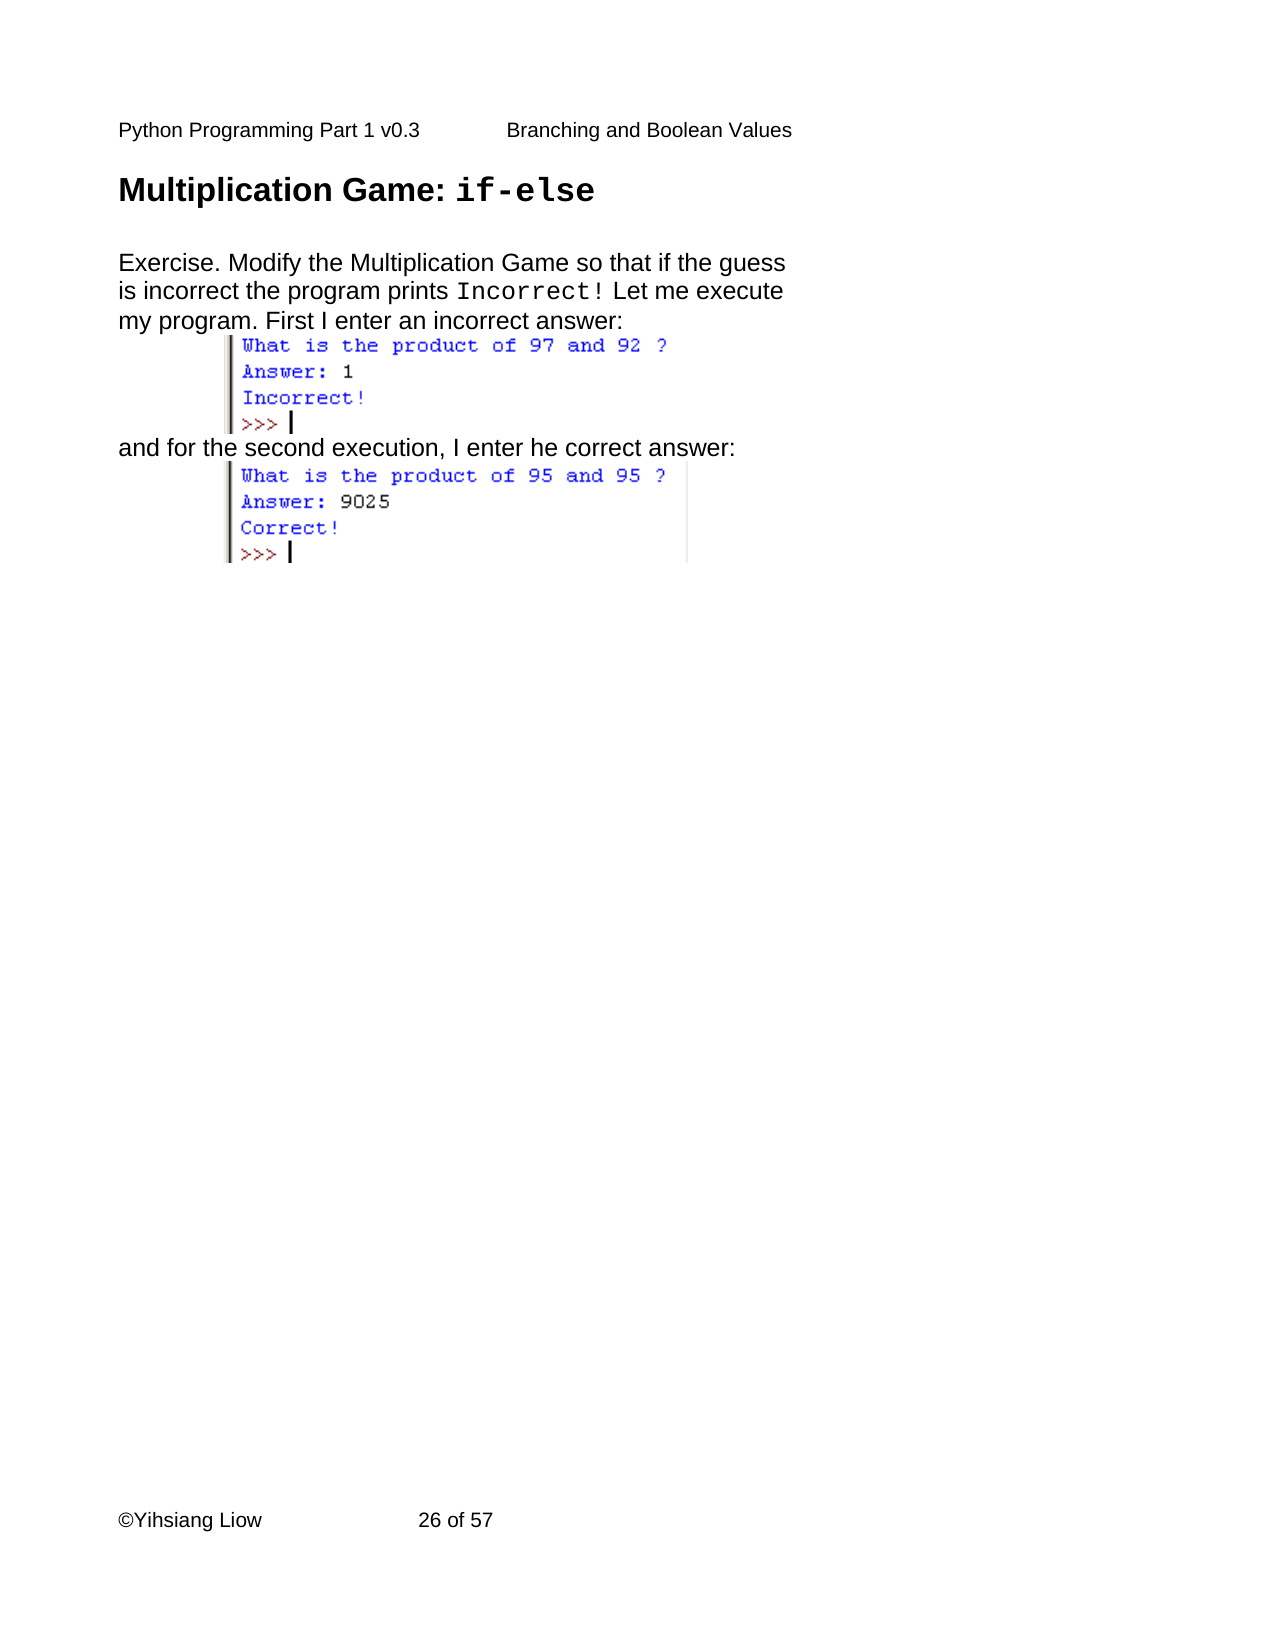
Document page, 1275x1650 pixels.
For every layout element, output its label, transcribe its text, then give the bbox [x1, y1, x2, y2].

text and for the second execution, I enter he correct answer: [118, 335, 793, 461]
text Exercise. Modify the Multiplication Game so that if the guess is incorrect the program prints Incorrect! Let me execute my program. First I enter an incorrect answer: [118, 249, 793, 335]
text Multiplication Game: if-else [118, 171, 793, 211]
